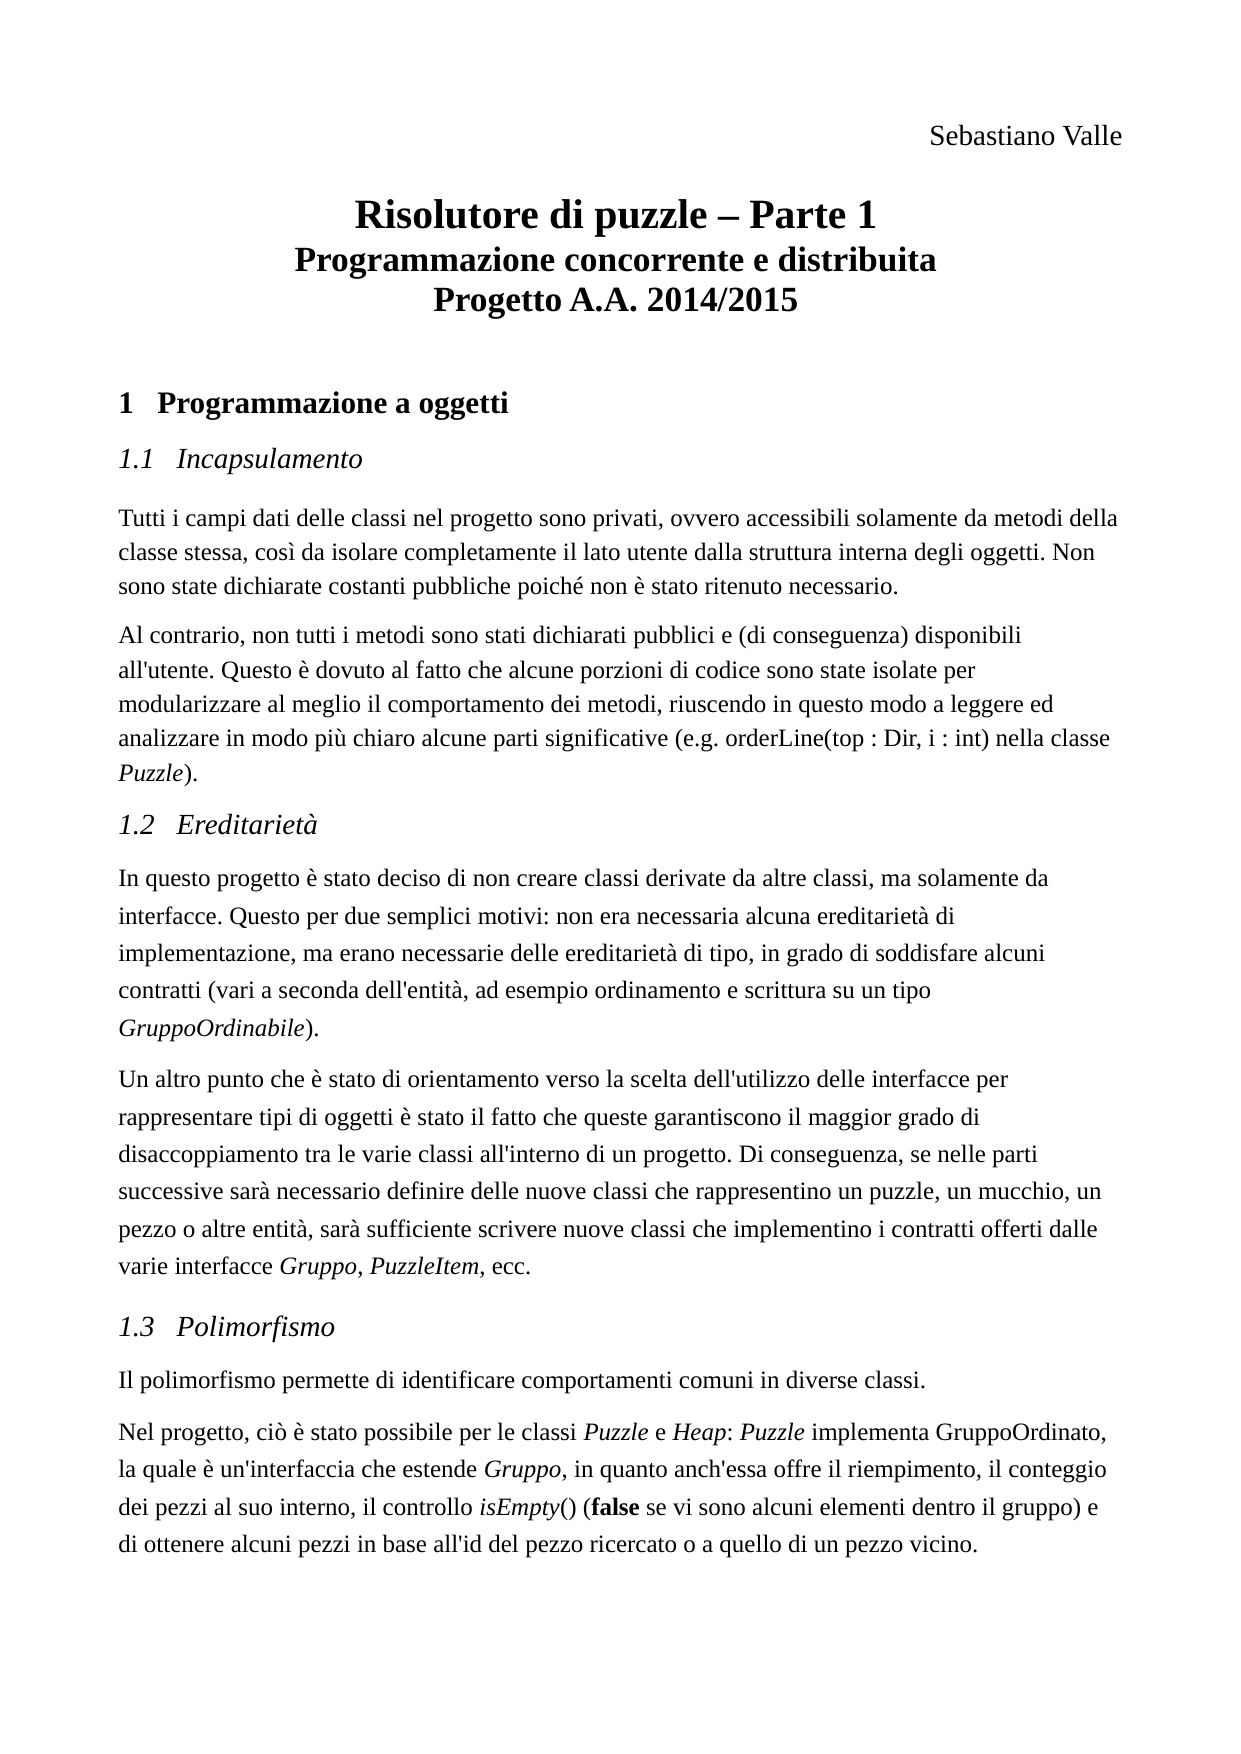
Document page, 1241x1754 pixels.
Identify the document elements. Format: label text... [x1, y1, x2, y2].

text 1 Programmazione a oggetti [118, 384, 1122, 420]
text In questo progetto è stato deciso di non creare classi derivate da altre classi, ma solamente da interfacce. Questo per due semplici motivi: non era necessaria alcuna ereditarietà di implementazione, ma erano necessarie delle ereditarietà di tipo, in grado di soddisfare alcuni contratti (vari a seconda dell'entità, ad esempio ordinamento e scrittura su un tipo GruppoOrdinabile). [118, 863, 1122, 1041]
text Il polimorfismo permette di identificare comportamenti comuni in diverse classi. [118, 1365, 1122, 1394]
subtitle 1.2 Ereditarietà [118, 807, 1122, 841]
subtitle 1.1 Incapsulamento [118, 441, 1122, 474]
text Nel progetto, ciò è stato possibile per le classi Puzzle e Heap: Puzzle implementa GruppoOrdinato, la quale è un'interfaccia che estende Gruppo, in quanto anch'essa offre il riempimento, il conteggio dei pezzi al suo interno, il controllo isEmpty() (false se vi sono alcuni elementi dentro il gruppo) e di ottenere alcuni pezzi in base all'id del pezzo ricercato o a quello di un pezzo vicino. [118, 1417, 1122, 1558]
text Progetto A.A. 2014/2015 [118, 279, 1122, 319]
text Un altro punto che è stato di orientamento verso la scelta dell'utilizzo delle interfacce per rappresentare tipi di oggetti è stato il fatto che queste garantiscono il maggior grado di disaccoppiamento tra le varie classi all'interno di un progetto. Di conseguenza, se nelle parti successive sarà necessario definire delle nuove classi che rappresentino un puzzle, un mucchio, un pezzo o altre entità, sarà sufficiente scrivere nuove classi che implementino i contratti offerti dalle varie interfacce Gruppo, PuzzleItem, ecc. [118, 1064, 1122, 1280]
text Sebastiano Valle [118, 118, 1122, 152]
text Programmazione concorrente e distribuita [118, 238, 1122, 279]
text Tutti i campi dati delle classi nel progetto sono privati, ovvero accessibili solamente da metodi della classe stessa, così da isolare completamente il lato utente dalla struttura interna degli oggetti. Non sono state dichiarate costanti pubbliche poiché non è stato ritenuto necessario. [118, 497, 1122, 600]
subtitle 1.3 Polimorfismo [118, 1309, 1122, 1343]
text Al contrario, non tutti i metodi sono stati dichiarati pubblici e (di conseguenza) disponibili all'utente. Questo è dovuto al fatto che alcune porzioni di codice sono state isolate per modularizzare al meglio il comportamento dei metodi, riuscendo in questo modo a leggere ed analizzare in modo più chiaro alcune parti significative (e.g. orderLine(top : Dir, i : int) nella classe Puzzle). [118, 615, 1122, 787]
text Risolutore di puzzle – Parte 1 [118, 190, 1122, 238]
